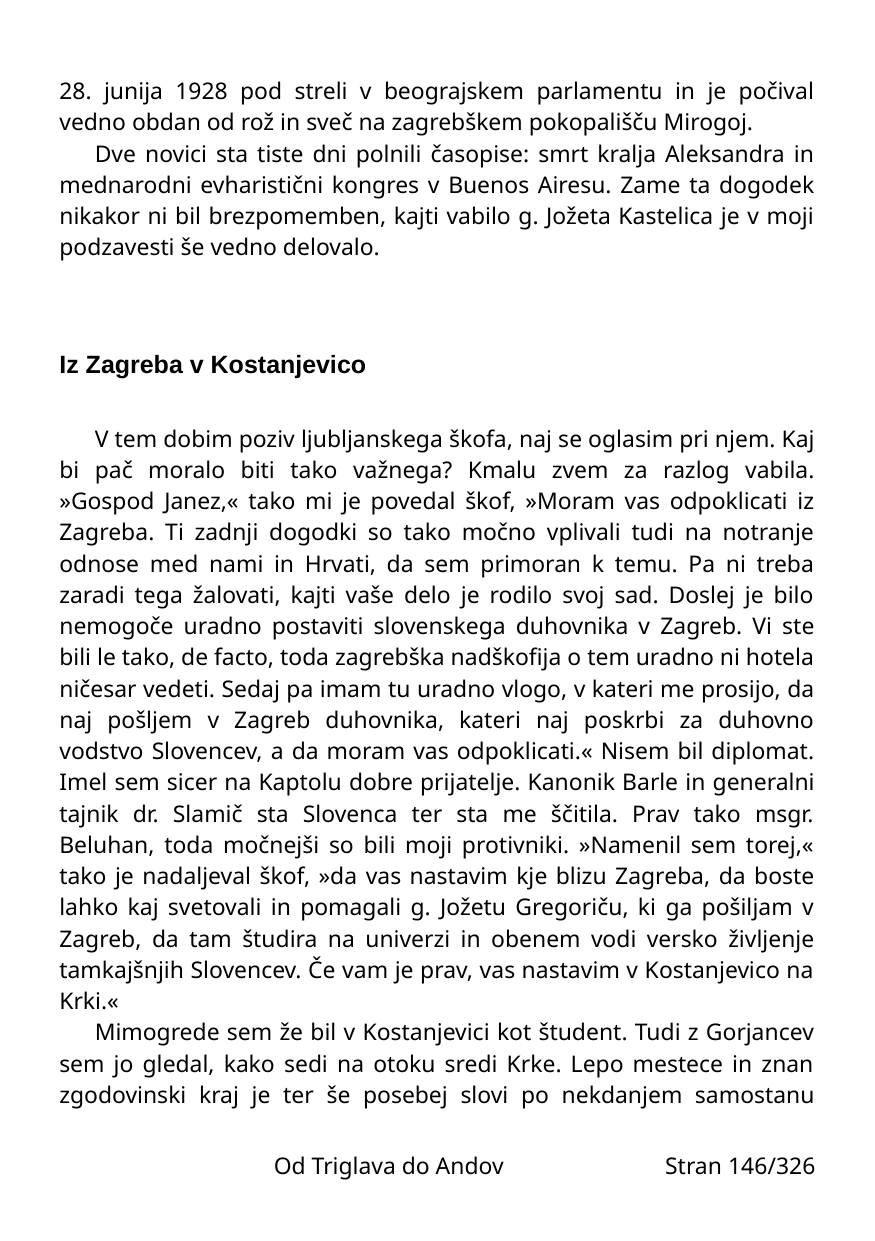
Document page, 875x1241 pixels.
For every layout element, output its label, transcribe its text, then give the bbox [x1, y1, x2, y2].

text Mimogrede sem že bil v Kostanjevici kot študent. Tudi z Gorjancev sem jo gledal, kako sedi na otoku sredi Krke. Lepo mestece in znan zgodovinski kraj je ter še posebej slovi po nekdanjem samostanu [59, 1016, 815, 1110]
subtitle Iz Zagreba v Kostanjevico [59, 350, 815, 379]
text Dve novici sta tiste dni polnili časopise: smrt kralja Aleksandra in mednarodni evharistični kongres v Buenos Airesu. Zame ta dogodek nikakor ni bil brezpomemben, kajti vabilo g. Jožeta Kastelica je v moji podzavesti še vedno delovalo. [59, 137, 815, 262]
text 28. junija 1928 pod streli v beograjskem parlamentu in je počival vedno obdan od rož in sveč na zagrebškem pokopališču Mirogoj. [59, 75, 815, 137]
text V tem dobim poziv ljubljanskega škofa, naj se oglasim pri njem. Kaj bi pač moralo biti tako važnega? Kmalu zvem za razlog vabila. »Gospod Janez,« tako mi je povedal škof, »Moram vas odpoklicati iz Zagreba. Ti zadnji dogodki so tako močno vplivali tudi na notranje odnose med nami in Hrvati, da sem primoran k temu. Pa ni treba zaradi tega žalovati, kajti vaše delo je rodilo svoj sad. Doslej je bilo nemogoče uradno postaviti slovenskega duhovnika v Zagreb. Vi ste bili le tako, de facto, toda zagrebška nadškofija o tem uradno ni hotela ničesar vedeti. Sedaj pa imam tu uradno vlogo, v kateri me prosijo, da naj pošljem v Zagreb duhovnika, kateri naj poskrbi za duhovno vodstvo Slovencev, a da moram vas odpoklicati.« Nisem bil diplomat. Imel sem sicer na Kaptolu dobre prijatelje. Kanonik Barle in generalni tajnik dr. Slamič sta Slovenca ter sta me ščitila. Prav tako msgr. Beluhan, toda močnejši so bili moji protivniki. »Namenil sem torej,« tako je nadaljeval škof, »da vas nastavim kje blizu Zagreba, da boste lahko kaj svetovali in pomagali g. Jožetu Gregoriču, ki ga pošiljam v Zagreb, da tam študira na univerzi in obenem vodi versko življenje tamkajšnjih Slovencev. Če vam je prav, vas nastavim v Kostanjevico na Krki.« [59, 422, 815, 1016]
